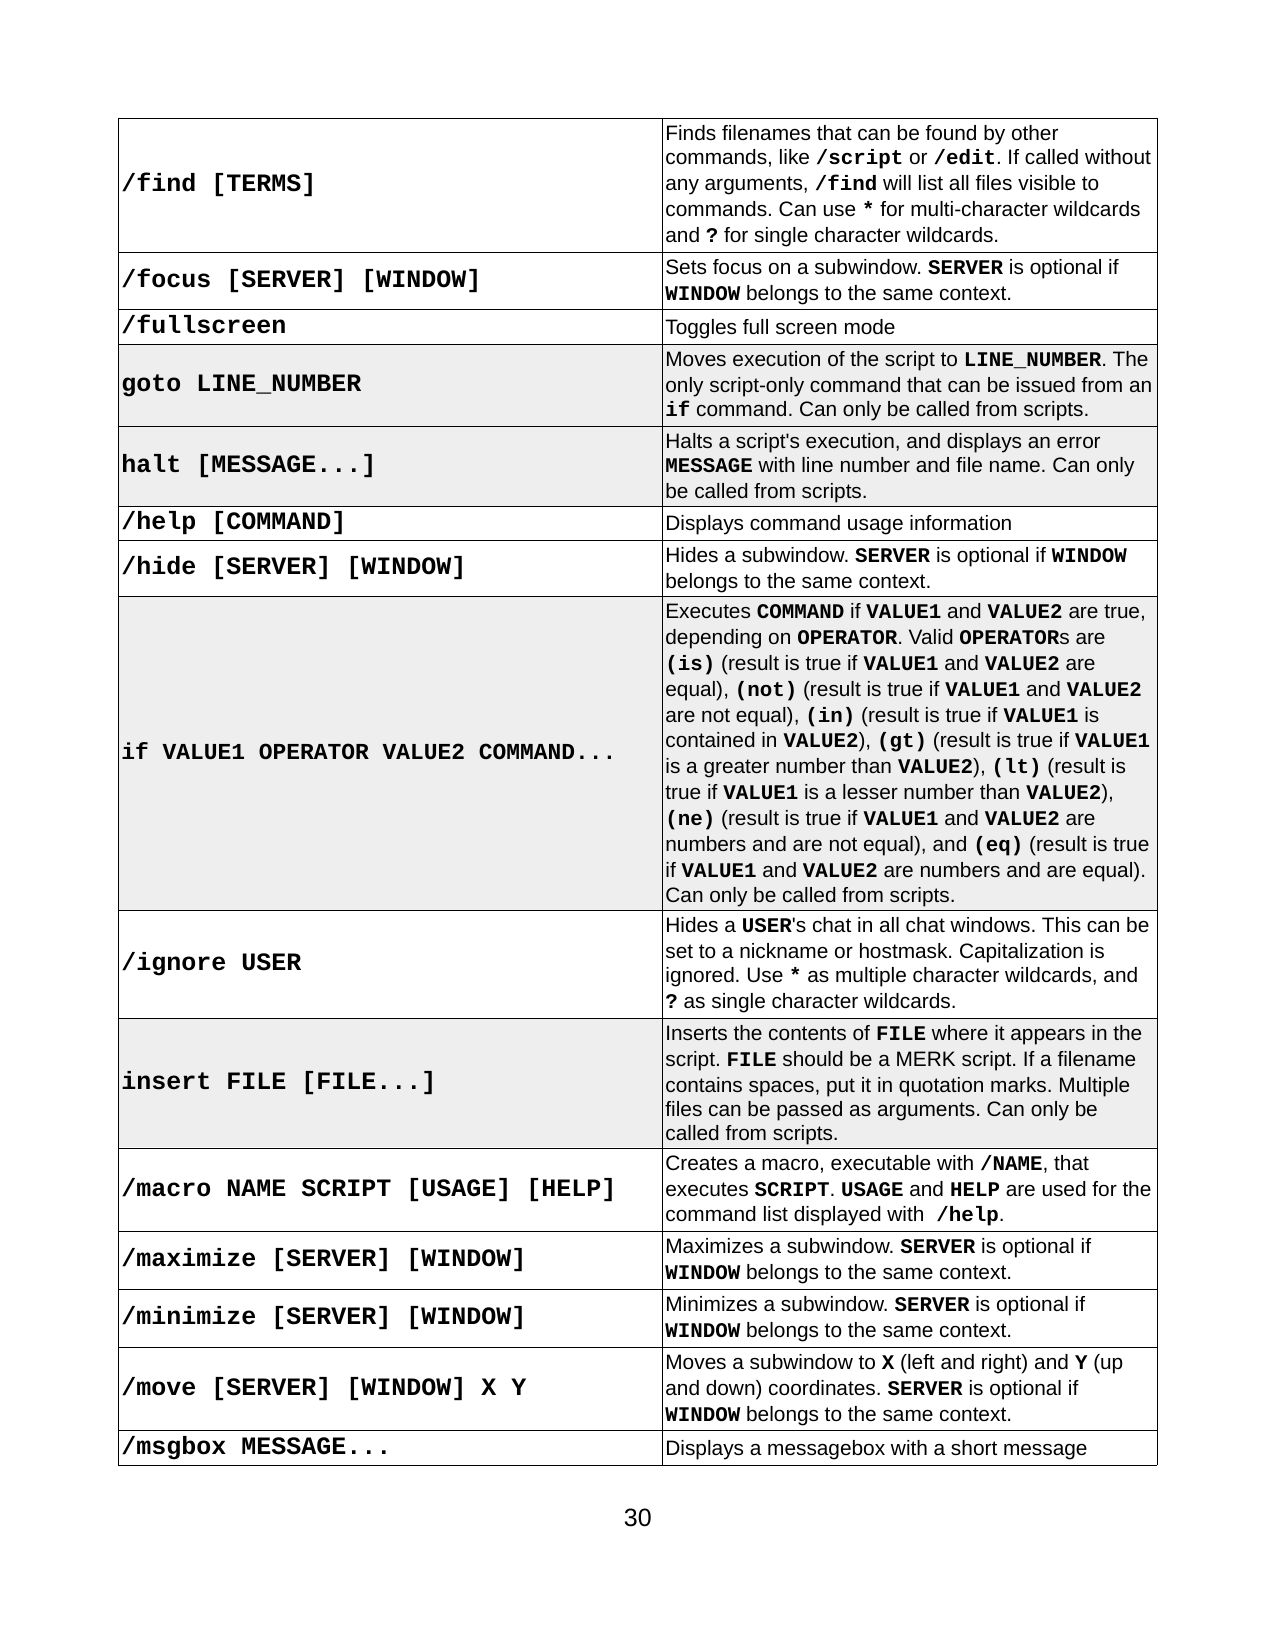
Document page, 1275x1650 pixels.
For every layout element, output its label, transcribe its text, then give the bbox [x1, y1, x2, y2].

table_cell /minimize [SERVER] [WINDOW] [119, 1290, 662, 1347]
table_cell Executes COMMAND if VALUE1 and VALUE2 are true, depending on OPERATOR. Valid OPERATORs are (is) (result is true if VALUE1 and VALUE2 are equal), (not) (result is true if VALUE1 and VALUE2 are not equal), (in) (result is true if VALUE1 is contained in VALUE2), (gt) (result is true if VALUE1 is a greater number than VALUE2), (lt) (result is true if VALUE1 is a lesser number than VALUE2), (ne) (result is true if VALUE1 and VALUE2 are numbers and are not equal), and (eq) (result is true if VALUE1 and VALUE2 are numbers and are equal). Can only be called from scripts. [663, 597, 1157, 910]
table_cell /macro NAME SCRIPT [USAGE] [HELP] [119, 1149, 662, 1231]
table_cell insert FILE [FILE...] [119, 1019, 662, 1147]
table_cell Inserts the contents of FILE where it appears in the script. FILE should be a MERK script. If a filename contains spaces, put it in quotation marks. Multiple files can be passed as arguments. Can only be called from scripts. [663, 1019, 1157, 1147]
table_cell /msgbox MESSAGE... [119, 1431, 662, 1465]
table_cell Displays command usage information [663, 507, 1157, 540]
table_cell halt [MESSAGE...] [119, 427, 662, 506]
table_cell Moves execution of the script to LINE_NUMBER. The only script-only command that can be issued from an if command. Can only be called from scripts. [663, 345, 1157, 426]
table_cell Minimizes a subwindow. SERVER is optional if WINDOW belongs to the same context. [663, 1290, 1157, 1347]
table_cell goto LINE_NUMBER [119, 345, 662, 426]
table_cell Toggles full screen mode [663, 310, 1157, 344]
table_cell Moves a subwindow to X (left and right) and Y (up and down) coordinates. SERVER is optional if WINDOW belongs to the same context. [663, 1348, 1157, 1430]
table_cell /help [COMMAND] [119, 507, 662, 540]
table_cell /focus [SERVER] [WINDOW] [119, 253, 662, 309]
table_cell /ignore USER [119, 911, 662, 1018]
table_cell Finds filenames that can be found by other commands, like /script or /edit. If called without any arguments, /find will list all files visible to commands. Can use * for multi-character wildcards and ? for single character wildcards. [663, 119, 1157, 252]
table_cell if VALUE1 OPERATOR VALUE2 COMMAND... [119, 597, 662, 910]
table_cell /maximize [SERVER] [WINDOW] [119, 1232, 662, 1289]
table_cell /hide [SERVER] [WINDOW] [119, 541, 662, 596]
table_cell Maximizes a subwindow. SERVER is optional if WINDOW belongs to the same context. [663, 1232, 1157, 1289]
table_cell Sets focus on a subwindow. SERVER is optional if WINDOW belongs to the same context. [663, 253, 1157, 309]
table_cell Displays a messagebox with a short message [663, 1431, 1157, 1465]
table_cell Hides a subwindow. SERVER is optional if WINDOW belongs to the same context. [663, 541, 1157, 596]
table_cell Hides a USER's chat in all chat windows. This can be set to a nickname or hostmask. Capitalization is ignored. Use * as multiple character wildcards, and ? as single character wildcards. [663, 911, 1157, 1018]
table_cell /find [TERMS] [119, 119, 662, 252]
table_cell /fullscreen [119, 310, 662, 344]
table_cell Creates a macro, executable with /NAME, that executes SCRIPT. USAGE and HELP are used for the command list displayed with /help. [663, 1149, 1157, 1231]
table_cell Halts a script's execution, and displays an error MESSAGE with line number and file name. Can only be called from scripts. [663, 427, 1157, 506]
table_cell /move [SERVER] [WINDOW] X Y [119, 1348, 662, 1430]
